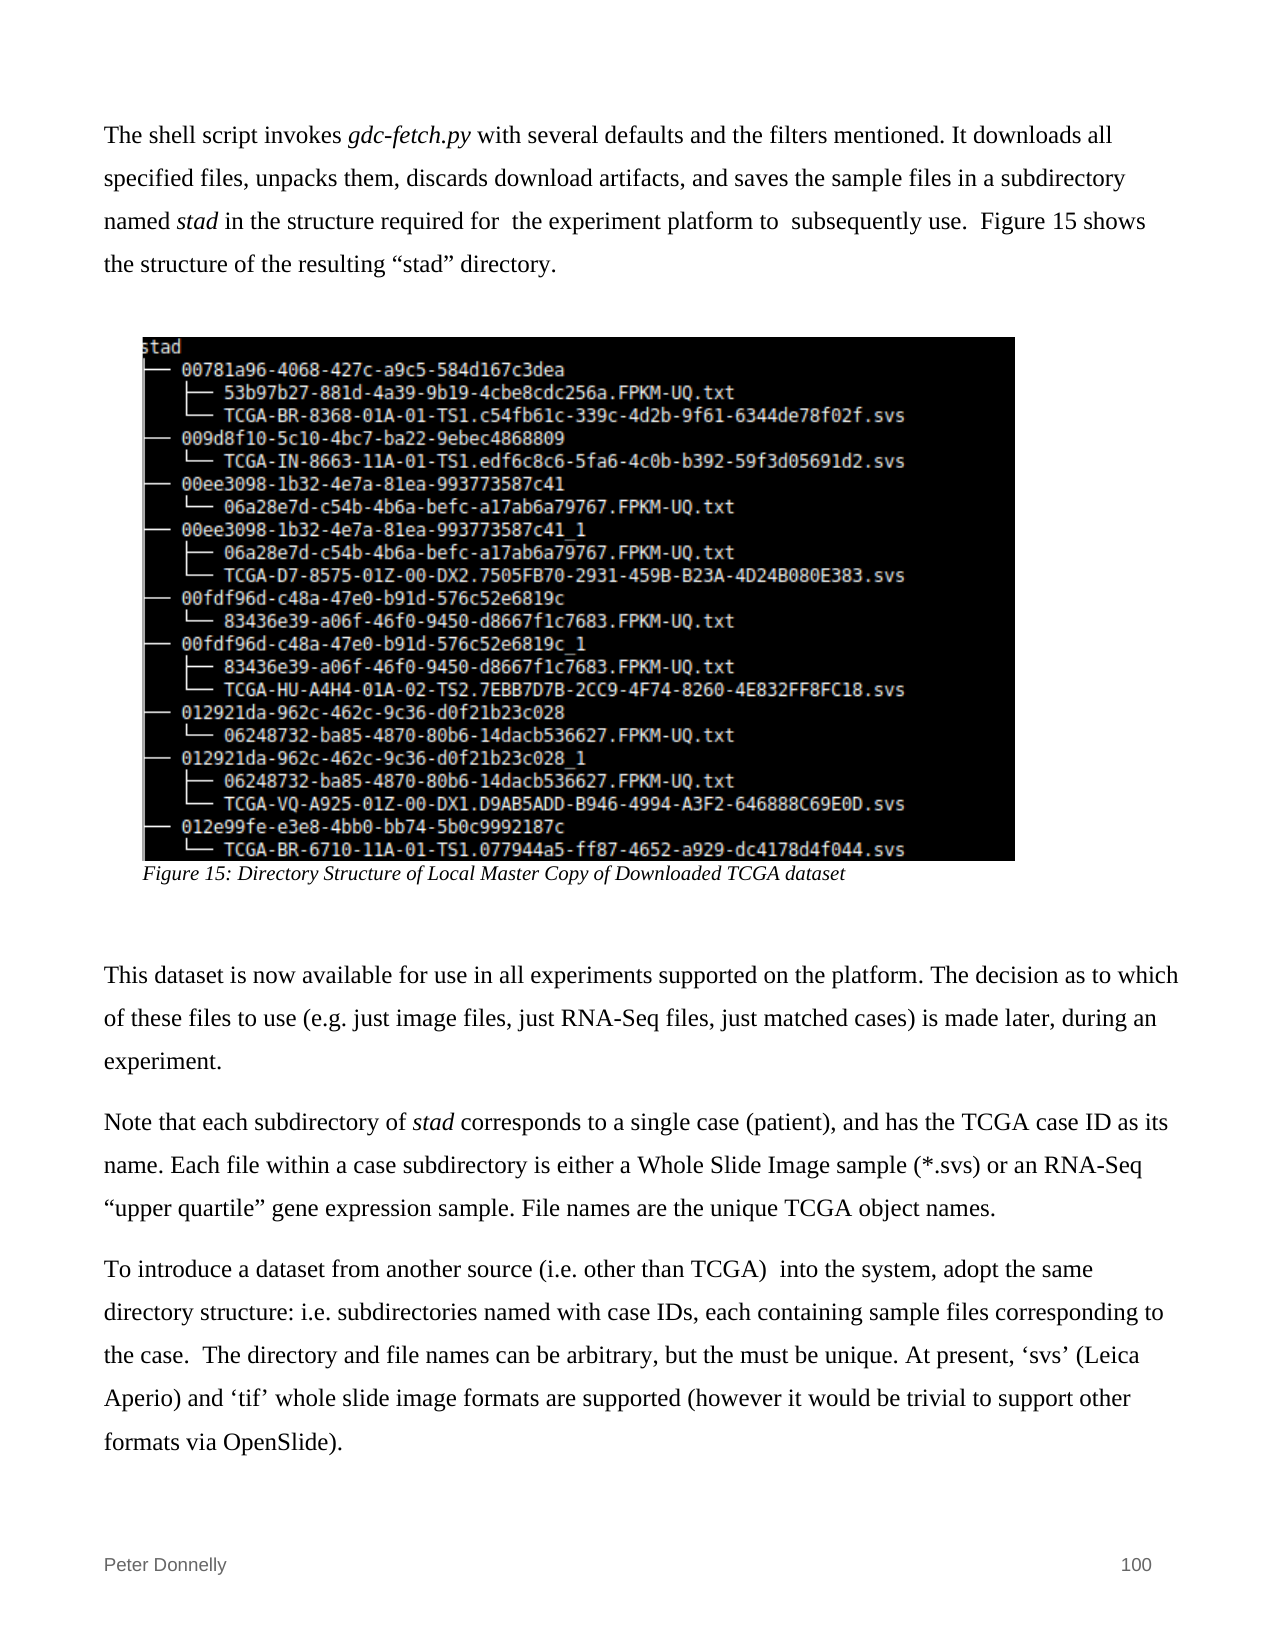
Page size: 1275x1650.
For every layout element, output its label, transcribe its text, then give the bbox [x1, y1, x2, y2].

text The shell script invokes gdc-fetch.py with several defaults and the filters mentioned. It downloads all specified files, unpacks them, discards download artifacts, and saves the sample files in a subdirectory named stad in the structure required for the experiment platform to subsequently use. Figure 15 shows the structure of the resulting “stad” directory. [103, 120, 1181, 278]
text To introduce a dataset from another source (i.e. other than TCGA) into the system, adopt the same directory structure: i.e. subdirectories named with case IDs, each containing sample files corresponding to the case. The directory and file names can be arbitrary, but the must be unique. At present, ‘svs’ (Leica Aperio) and ‘tif’ whole slide image formats are supported (however it would be trivial to support other formats via OpenSlide). [103, 1254, 1181, 1455]
text This dataset is now available for use in all experiments supported on the platform. The decision as to which of these files to use (e.g. just image files, just RNA-Seq files, just matched cases) is made later, during an experiment. [103, 960, 1181, 1075]
text Note that each subdirectory of stad corresponds to a single case (patient), and has the TCGA case ID as its name. Each file within a case subdirectory is either a Whole Slide Image sample (*.svs) or an RNA-Seq “upper quartile” gene expression sample. File names are the unique TCGA object names. [103, 1107, 1181, 1222]
picture [142, 337, 1015, 861]
text Figure 15: Directory Structure of Local Master Copy of Downloaded TCGA dataset [142, 861, 1015, 885]
